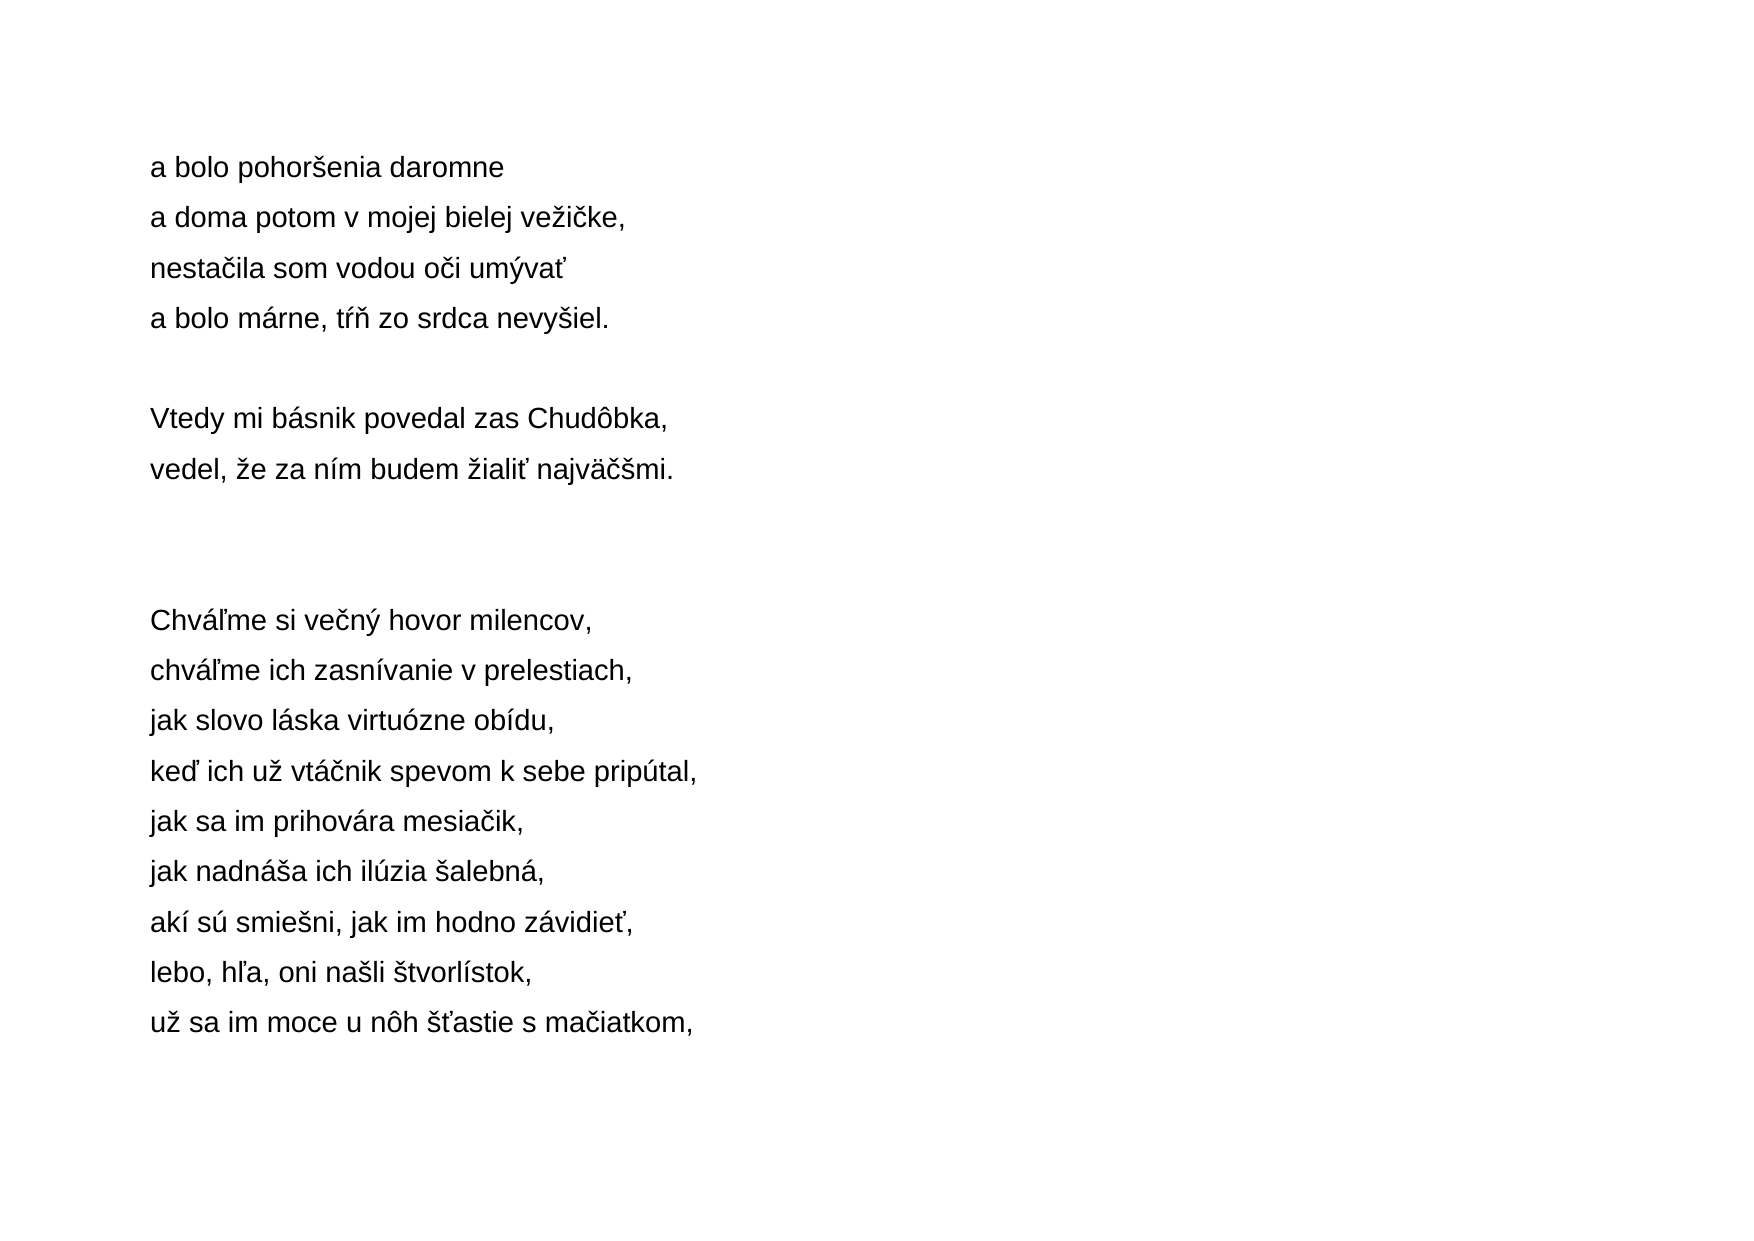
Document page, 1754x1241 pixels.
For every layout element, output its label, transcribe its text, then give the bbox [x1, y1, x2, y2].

text jak sa im prihovára mesiačik, [150, 804, 1242, 838]
text lebo, hľa, oni našli štvorlístok, [150, 955, 1242, 988]
text a bolo pohoršenia daromne [150, 150, 1242, 183]
text Vtedy mi básnik povedal zas Chudôbka, [150, 402, 1242, 435]
text Chváľme si večný hovor milencov, [150, 603, 1242, 636]
text keď ich už vtáčnik spevom k sebe pripútal, [150, 754, 1242, 787]
text a bolo márne, tŕň zo srdca nevyšiel. [150, 301, 1242, 334]
text jak slovo láska virtuózne obídu, [150, 703, 1242, 737]
text akí sú smiešni, jak im hodno závidieť, [150, 905, 1242, 938]
text jak nadnáša ich ilúzia šalebná, [150, 854, 1242, 888]
text a doma potom v mojej bielej vežičke, [150, 200, 1242, 234]
text nestačila som vodou oči umývať [150, 251, 1242, 284]
text vedel, že za ním budem žialiť najväčšmi. [150, 452, 1242, 485]
text chváľme ich zasnívanie v prelestiach, [150, 653, 1242, 687]
text už sa im moce u nôh šťastie s mačiatkom, [150, 1005, 1242, 1039]
